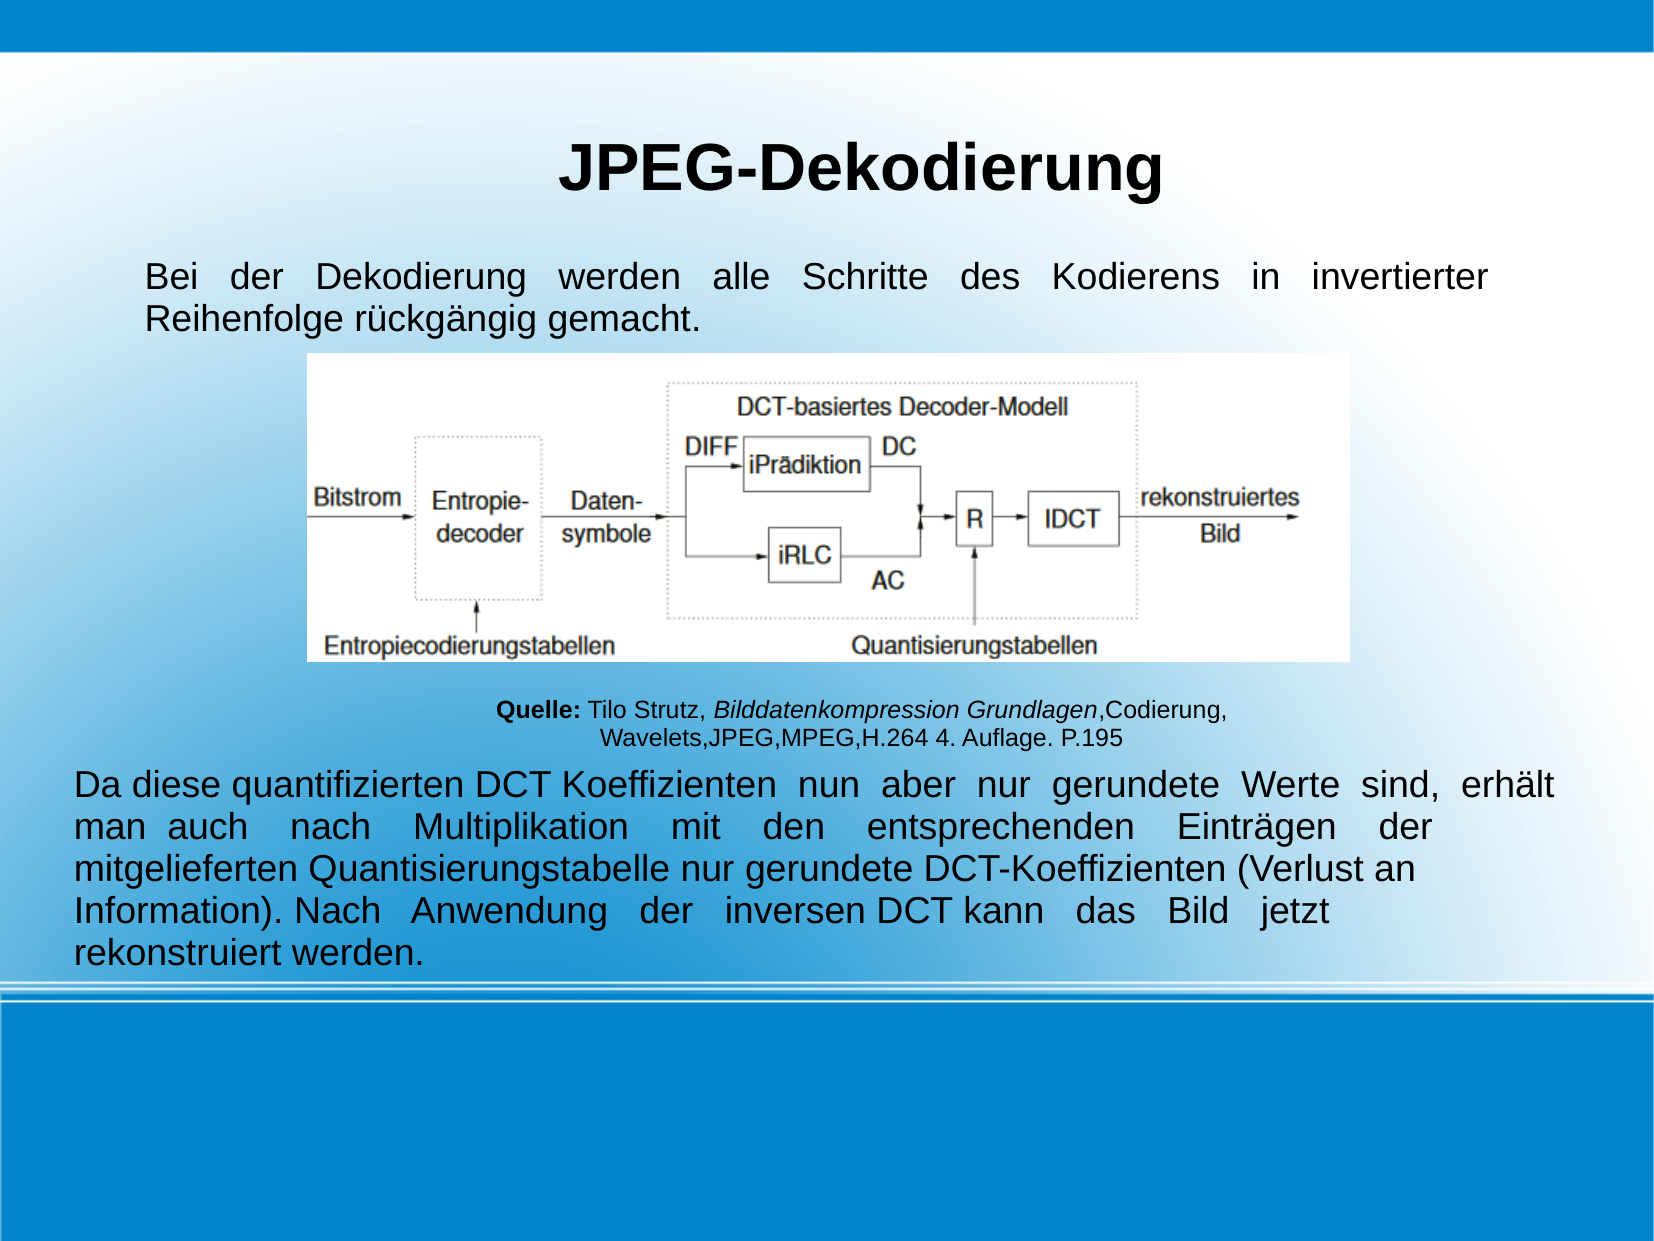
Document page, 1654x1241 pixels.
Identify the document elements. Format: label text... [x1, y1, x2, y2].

picture [0, 52, 1654, 1241]
text_box Quelle: Tilo Strutz, Bilddatenkompression Grundlagen,Codierung, Wavelets,JPEG,MPEG,H.264 4. Auflage. P.195 [330, 688, 1394, 755]
picture [307, 353, 1350, 662]
list JPEG-Dekodierung [82, 129, 1571, 755]
text_box Bei der Dekodierung werden alle Schritte des Kodierens in invertierter Reihenfolge rückgängig gemacht. [129, 248, 1583, 389]
text_box Da diese quantifizierten DCT Koeffizienten nun aber nur gerundete Werte sind, erhält man auch nach Multiplikation mit den entsprechenden Einträgen der mitgelieferten Quantisierungstabelle nur gerundete DCT-Koeffizienten (Verlust an Information). Nach Anwendung der inversen DCT kann das Bild jetzt rekonstruiert werden. [59, 755, 1632, 1038]
